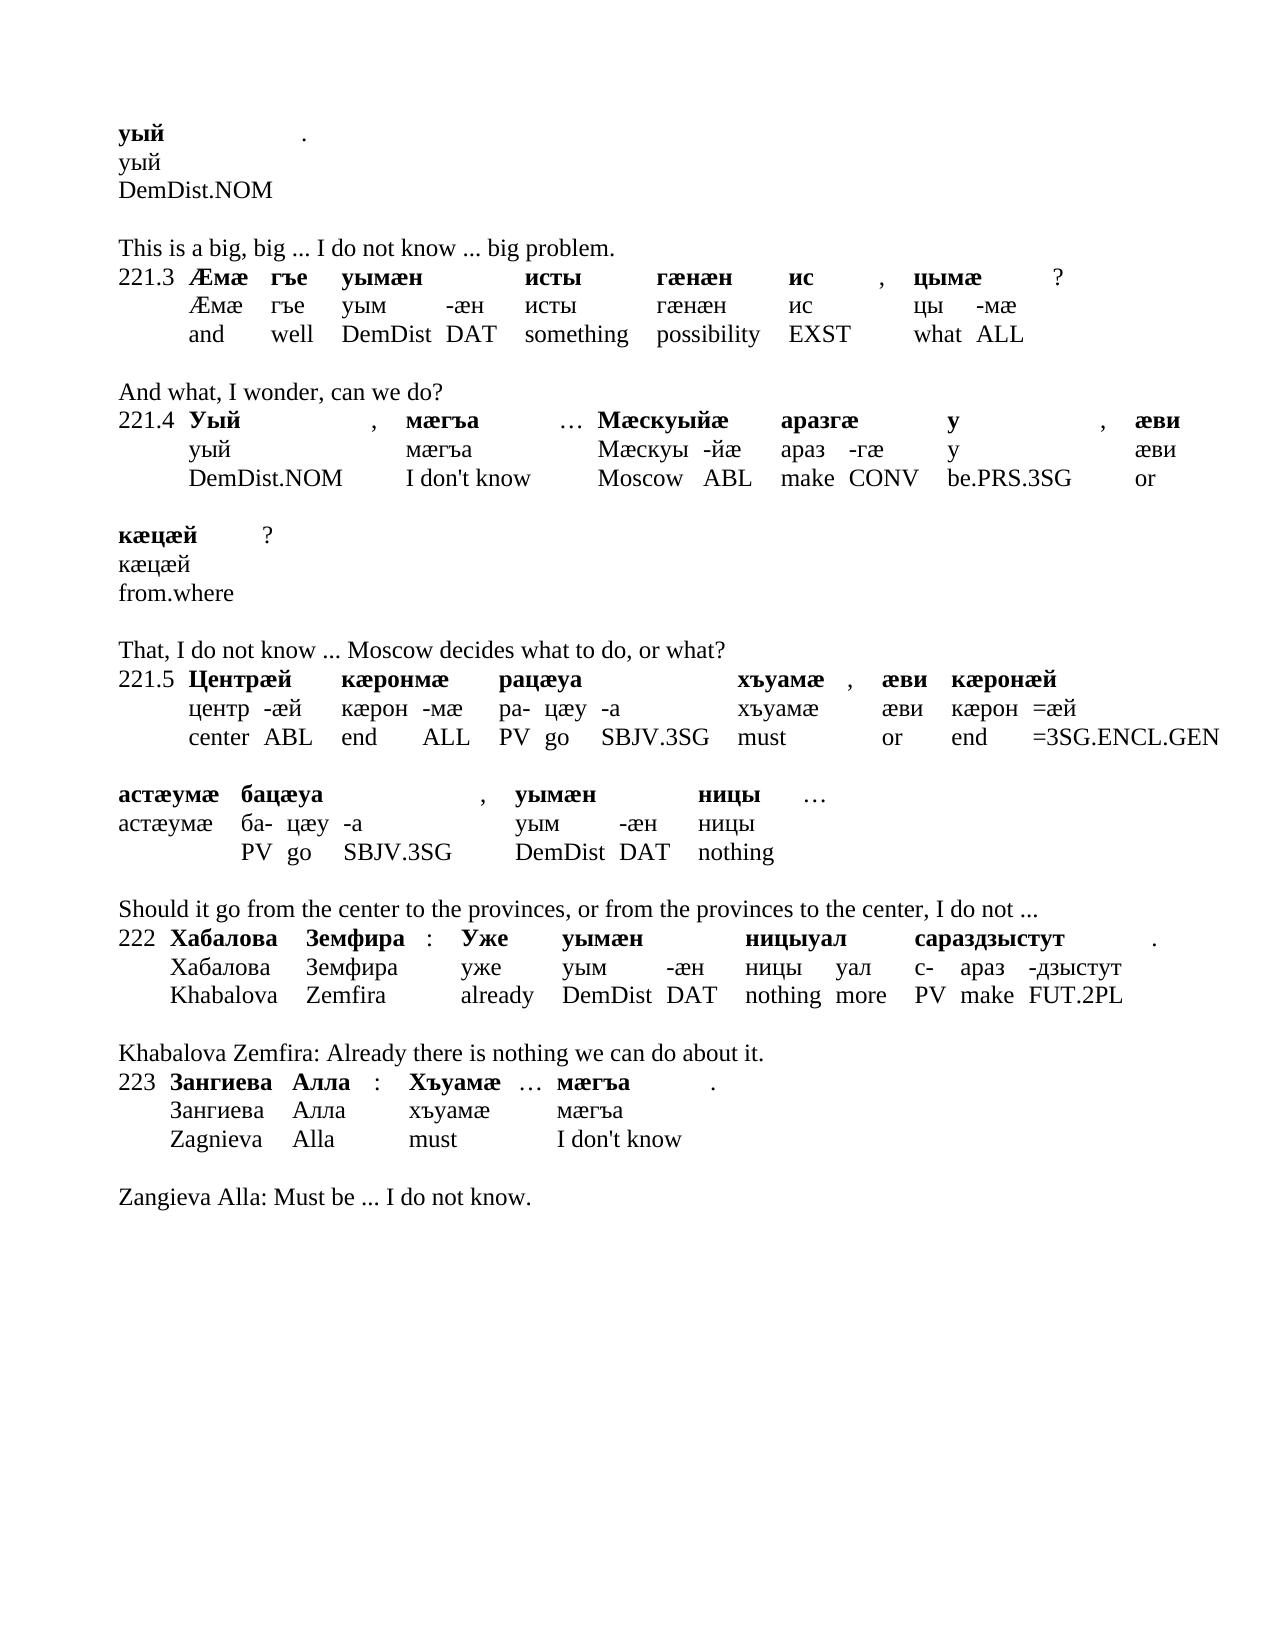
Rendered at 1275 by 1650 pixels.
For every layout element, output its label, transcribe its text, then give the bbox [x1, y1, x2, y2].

text more [835, 981, 887, 1009]
text make [781, 463, 835, 492]
text ABL [703, 463, 753, 492]
text ра- [498, 693, 531, 722]
text DAT [619, 837, 670, 866]
text уый [118, 118, 287, 147]
text well [271, 319, 314, 348]
text DemDist [515, 837, 605, 866]
text уый [188, 434, 343, 463]
text кæрон [341, 693, 408, 722]
text кæронмæ [341, 664, 485, 693]
text мæгъа [557, 1067, 696, 1096]
text араз [781, 434, 835, 463]
text . [710, 1067, 731, 1096]
text уым [562, 952, 652, 981]
text And what, I wonder, can we do? [118, 377, 1249, 406]
text у [947, 434, 1072, 463]
text сараздзыстут [914, 923, 1137, 952]
text кæцæй [118, 521, 248, 549]
text and [188, 319, 243, 348]
text =3SG.ENCL.GEN [1032, 722, 1220, 751]
text у [947, 406, 1086, 434]
text something [524, 319, 629, 348]
text ис [788, 291, 851, 319]
text 221.3 [118, 262, 174, 291]
text Khabalova [169, 981, 278, 1009]
text Зангиева [169, 1096, 264, 1124]
text PV [241, 837, 273, 866]
text цæу [287, 808, 329, 837]
text nothing [698, 837, 774, 866]
text end [341, 722, 408, 751]
text мæгъа [406, 406, 545, 434]
text Уже [461, 923, 548, 952]
text Алла [292, 1067, 360, 1096]
text бацæуа [241, 779, 466, 808]
text уым [341, 291, 432, 319]
text Zangieva Alla: Must be ... I do not know. [118, 1182, 1249, 1211]
text DAT [446, 319, 497, 348]
text That, I do not know ... Moscow decides what to do, or what? [118, 636, 1249, 664]
text Уый [188, 406, 357, 434]
text Хъуамæ [408, 1067, 504, 1096]
text , [371, 406, 392, 434]
text -æй [263, 693, 313, 722]
text Хабалова [169, 952, 278, 981]
text what [913, 319, 962, 348]
text Мæскуыйæ [597, 406, 767, 434]
text make [960, 981, 1014, 1009]
text араз [960, 952, 1014, 981]
text , [480, 779, 501, 808]
text -мæ [422, 693, 471, 722]
text исты [524, 291, 629, 319]
text I don't know [557, 1124, 682, 1153]
text гæнæн [656, 262, 774, 291]
text æви [1134, 406, 1190, 434]
text CONV [848, 463, 919, 492]
text =æй [1032, 693, 1220, 722]
text уымæн [515, 779, 684, 808]
text Khabalova Zemfira: Already there is nothing we can do about it. [118, 1038, 1249, 1067]
text -дзыстут [1028, 952, 1123, 981]
text 222 [118, 923, 156, 952]
text PV [498, 722, 531, 751]
text -мæ [976, 291, 1024, 319]
text цымæ [913, 262, 1038, 291]
text Zemfira [306, 981, 398, 1009]
text I don't know [406, 463, 531, 492]
text must [737, 722, 819, 751]
text or [1134, 463, 1177, 492]
text æви [882, 693, 923, 722]
text æви [882, 664, 937, 693]
text с- [914, 952, 946, 981]
text already [461, 981, 534, 1009]
text ницы [698, 808, 774, 837]
text ABL [263, 722, 313, 751]
text цæу [544, 693, 587, 722]
text хъуамæ [737, 664, 833, 693]
text Алла [292, 1096, 346, 1124]
text -а [601, 693, 710, 722]
text уымæн [562, 923, 731, 952]
text DemDist [562, 981, 652, 1009]
text рацæуа [498, 664, 724, 693]
text -йæ [703, 434, 753, 463]
text , [847, 664, 868, 693]
text гъе [271, 262, 328, 291]
text PV [914, 981, 946, 1009]
text хъуамæ [737, 693, 819, 722]
text Хабалова [169, 923, 292, 952]
text Æмæ [188, 291, 243, 319]
text гæнæн [656, 291, 761, 319]
text æви [1134, 434, 1177, 463]
text : [426, 923, 447, 952]
text ALL [976, 319, 1024, 348]
text аразгæ [781, 406, 933, 434]
text 221.4 [118, 406, 174, 434]
text EXST [788, 319, 851, 348]
text . [1151, 923, 1172, 952]
text or [882, 722, 923, 751]
text Земфира [306, 952, 398, 981]
text -æн [446, 291, 497, 319]
text center [188, 722, 249, 751]
text . [301, 118, 322, 147]
text Æмæ [188, 262, 257, 291]
text Зангиева [169, 1067, 278, 1096]
text кæрон [951, 693, 1018, 722]
text 223 [118, 1067, 156, 1096]
text nothing [745, 981, 822, 1009]
text -а [343, 808, 452, 837]
text исты [524, 262, 643, 291]
text ALL [422, 722, 471, 751]
text -æн [619, 808, 670, 837]
text -гæ [848, 434, 919, 463]
text астæумæ [118, 779, 227, 808]
text Moscow [597, 463, 689, 492]
text мæгъа [557, 1096, 682, 1124]
text possibility [656, 319, 761, 348]
text цы [913, 291, 962, 319]
text хъуамæ [408, 1096, 490, 1124]
text ? [262, 521, 283, 549]
text ницы [698, 779, 788, 808]
text SBJV.3SG [601, 722, 710, 751]
text This is a big, big ... I do not know ... big problem. [118, 233, 1249, 262]
text Zagnieva [169, 1124, 264, 1153]
text SBJV.3SG [343, 837, 452, 866]
text end [951, 722, 1018, 751]
text , [1100, 406, 1121, 434]
text астæумæ [118, 808, 213, 837]
text , [878, 262, 899, 291]
text ис [788, 262, 865, 291]
text be.PRS.3SG [947, 463, 1072, 492]
text уым [515, 808, 605, 837]
text FUT.2PL [1028, 981, 1123, 1009]
text 221.5 [118, 664, 174, 693]
text Should it go from the center to the provinces, or from the provinces to the center, I do not ... [118, 894, 1249, 923]
text уый [118, 147, 273, 176]
text уал [835, 952, 887, 981]
text кæцæй [118, 549, 234, 578]
text … [802, 779, 827, 808]
text ба- [241, 808, 273, 837]
text : [374, 1067, 395, 1096]
text ницыуал [745, 923, 901, 952]
text Alla [292, 1124, 346, 1153]
text must [408, 1124, 490, 1153]
text from.where [118, 578, 234, 607]
text мæгъа [406, 434, 531, 463]
text Земфира [306, 923, 412, 952]
text кæронæй [951, 664, 1234, 693]
text уже [461, 952, 534, 981]
text гъе [271, 291, 314, 319]
text -æн [666, 952, 717, 981]
text go [287, 837, 329, 866]
text … [559, 406, 584, 434]
text go [544, 722, 587, 751]
text DAT [666, 981, 717, 1009]
text DemDist.NOM [118, 176, 273, 204]
text DemDist [341, 319, 432, 348]
text … [518, 1067, 543, 1096]
text DemDist.NOM [188, 463, 343, 492]
text уымæн [341, 262, 511, 291]
text ? [1052, 262, 1073, 291]
text ницы [745, 952, 822, 981]
text центр [188, 693, 249, 722]
text Центрæй [188, 664, 327, 693]
text Мæскуы [597, 434, 689, 463]
